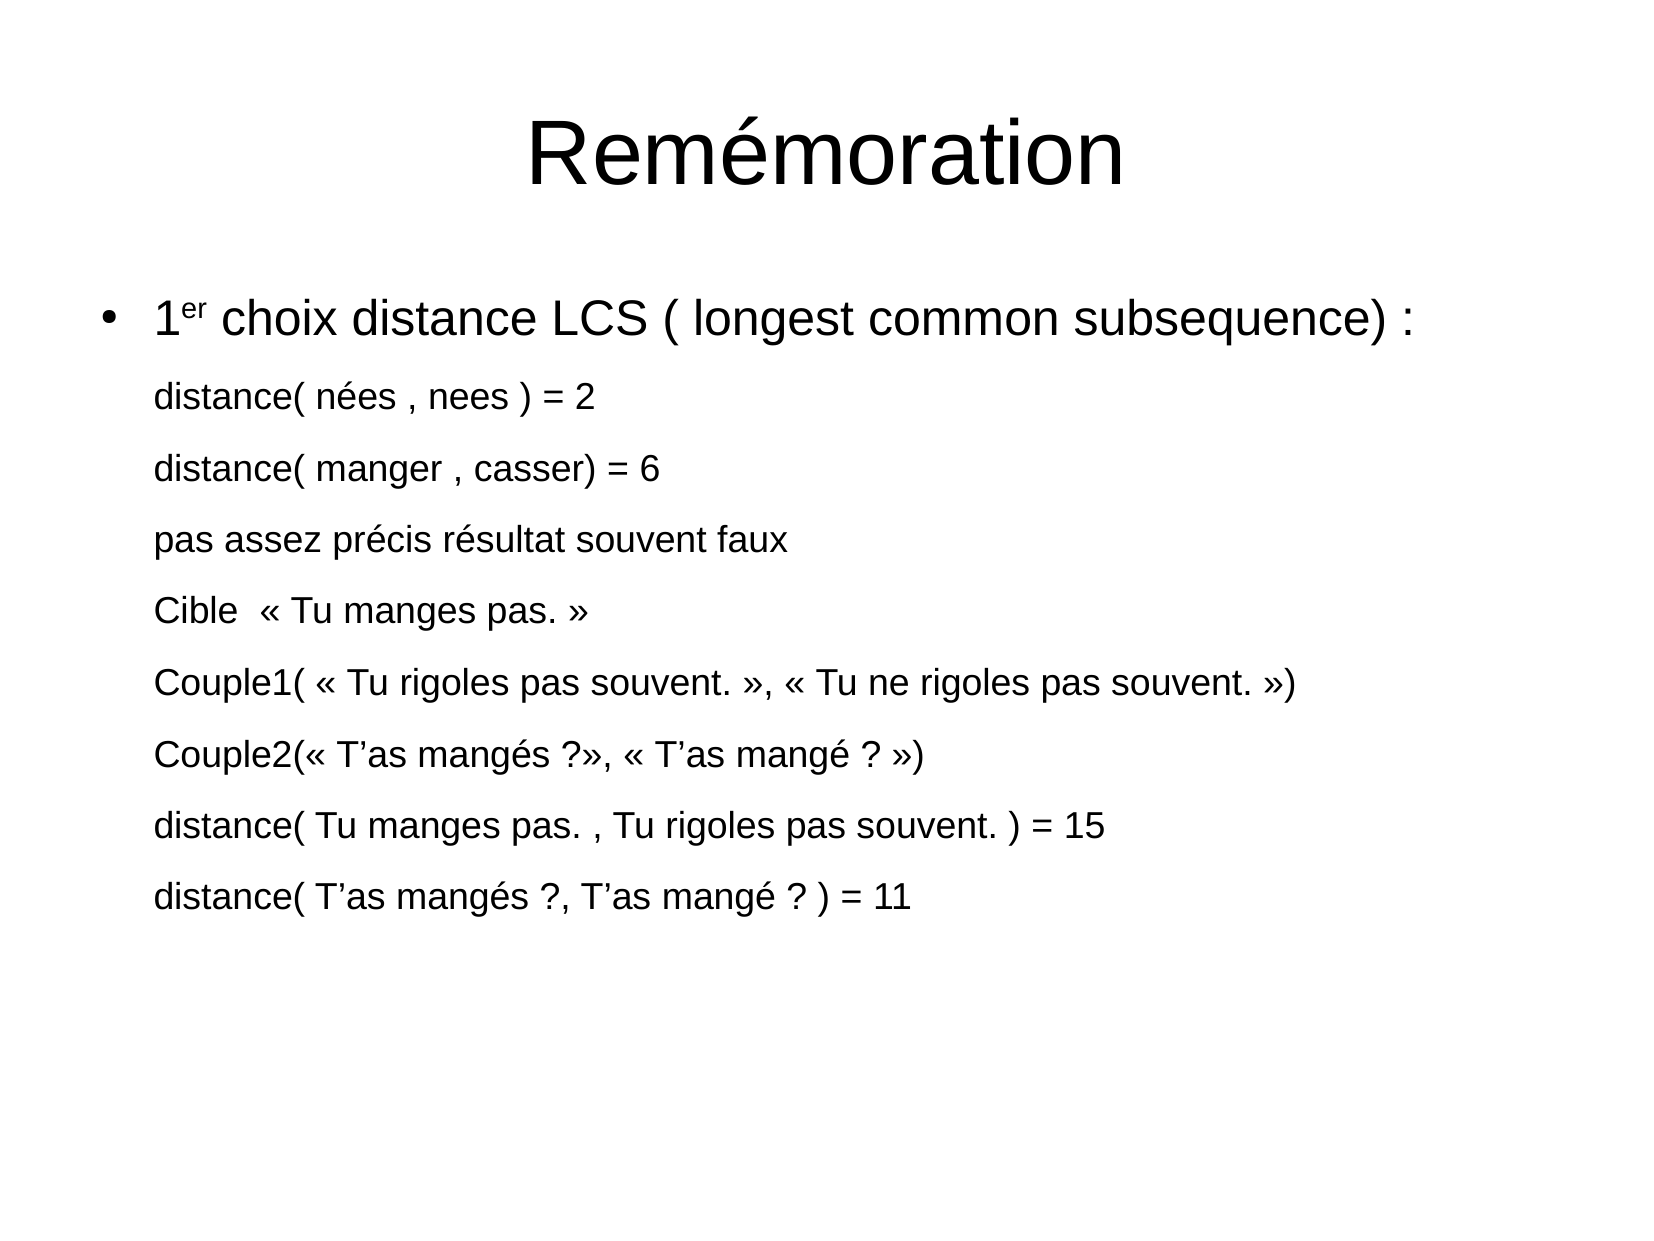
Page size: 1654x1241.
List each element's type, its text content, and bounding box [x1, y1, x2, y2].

list 1er choix distance LCS ( longest common subsequence) : distance( nées , nees ) = 2 distance( manger , casser) = 6 pas assez précis résultat souvent faux Cible « Tu manges pas. » Couple1( « Tu rigoles pas souvent. », « Tu ne rigoles pas souvent. ») Couple2(« T’as mangés ?», « T’as mangé ? ») distance( Tu manges pas. , Tu rigoles pas souvent. ) = 15 distance( T’as mangés ?, T’as mangé ? ) = 11 [82, 290, 1571, 1010]
title Remémoration [82, 49, 1571, 257]
